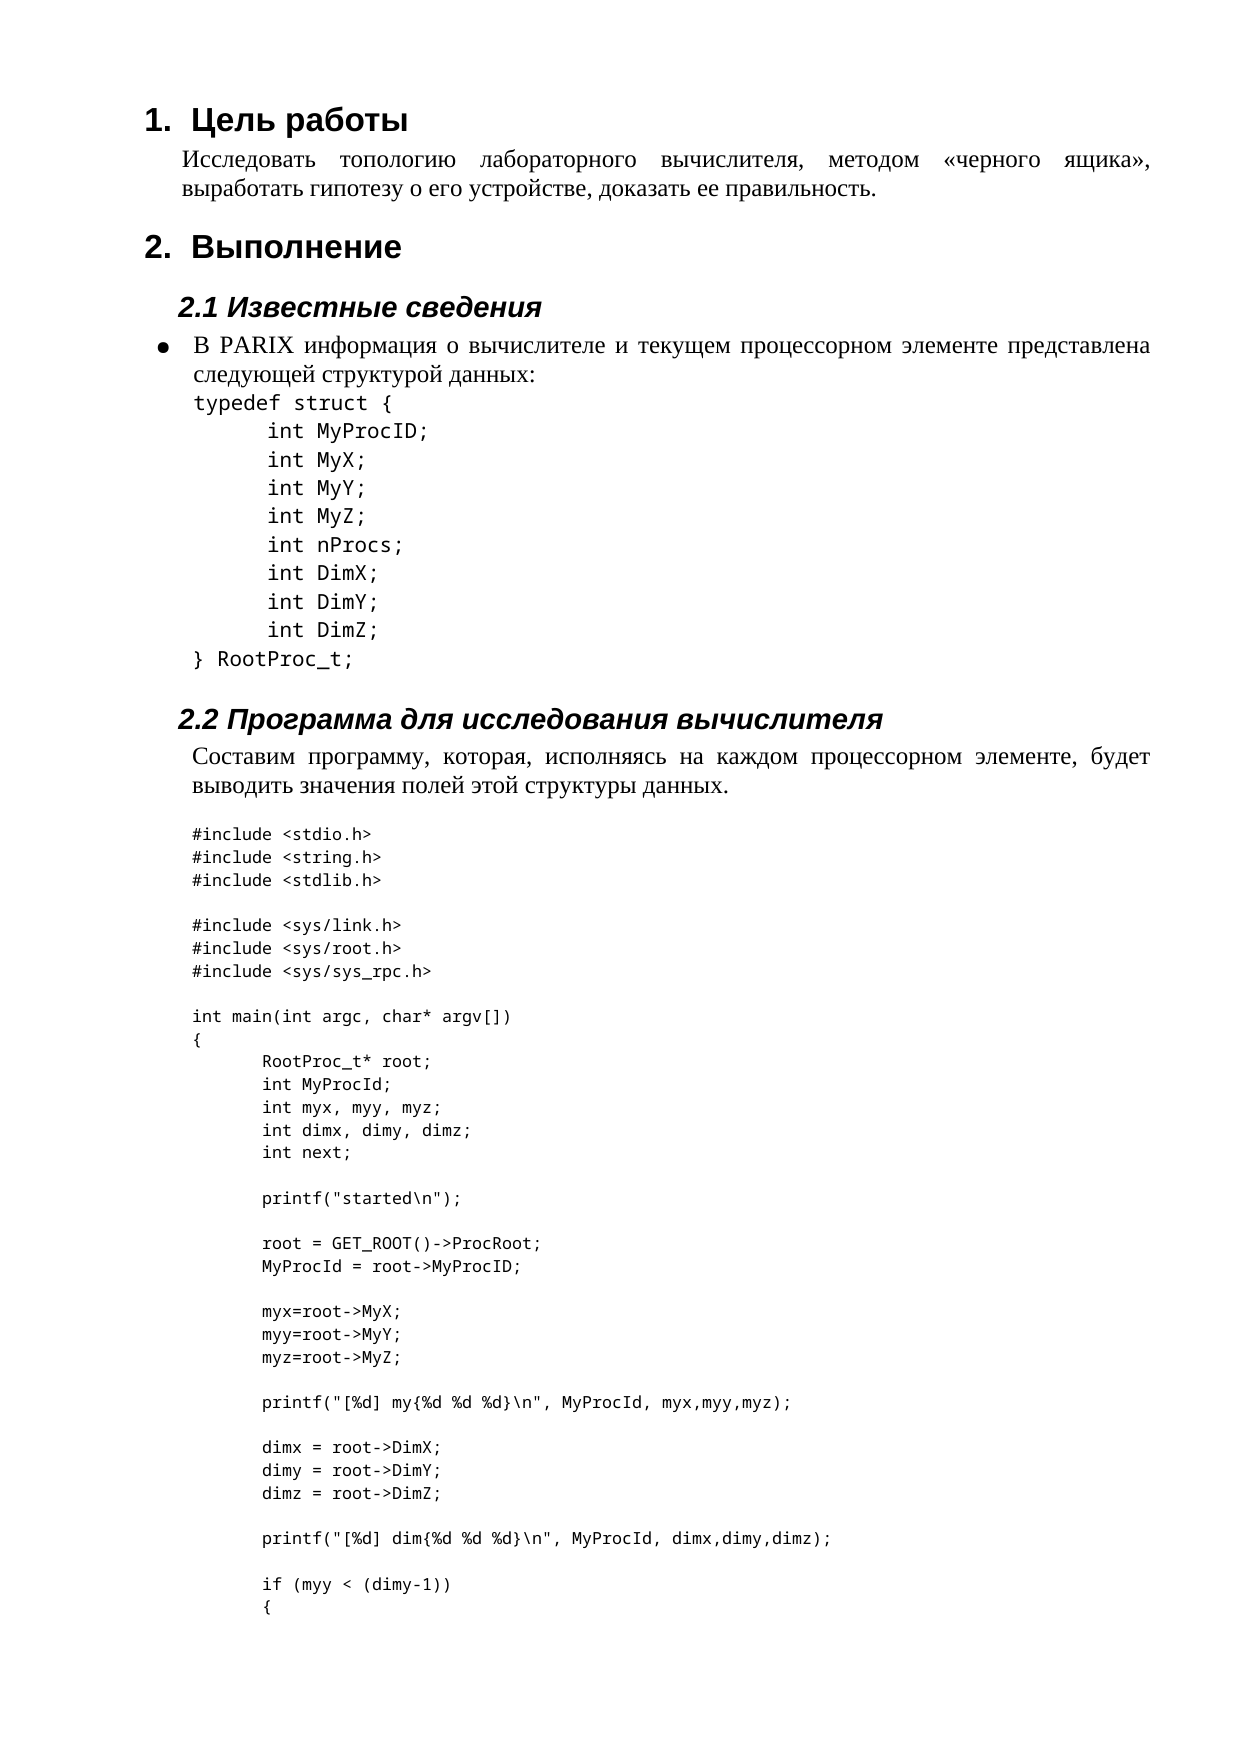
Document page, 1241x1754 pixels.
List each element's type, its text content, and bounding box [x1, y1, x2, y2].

text int myx, myy, myz; [192, 1096, 1152, 1118]
text #include <stdio.h> [192, 823, 1152, 846]
list В PARIX информация о вычислителе и текущем процессорном элементе представлена следующей структурой данных: [156, 330, 1152, 388]
text myx=root->MyX; [192, 1300, 1152, 1323]
list typedef struct { [156, 388, 1152, 416]
text dimy = root->DimY; [192, 1459, 1152, 1482]
text printf("[%d] my{%d %d %d}\n", MyProcId, myx,myy,myz); [192, 1391, 1152, 1413]
text int nProcs; [192, 530, 1152, 558]
text dimx = root->DimX; [192, 1436, 1152, 1459]
text int main(int argc, char* argv[]) [192, 1005, 1152, 1027]
text int DimX; [192, 558, 1152, 587]
text root = GET_ROOT()->ProcRoot; [192, 1232, 1152, 1254]
text { [192, 1027, 1152, 1050]
text #include <sys/link.h> [192, 914, 1152, 937]
subtitle Цель работы [144, 100, 1152, 138]
text #include <sys/sys_rpc.h> [192, 959, 1152, 982]
text #include <sys/root.h> [192, 937, 1152, 959]
text if (myy < (dimy-1)) [192, 1572, 1152, 1595]
text MyProcId = root->MyProcID; [192, 1254, 1152, 1277]
text myz=root->MyZ; [192, 1345, 1152, 1368]
text { [192, 1595, 1152, 1618]
text int next; [192, 1141, 1152, 1164]
text dimz = root->DimZ; [192, 1482, 1152, 1504]
text #include <stdlib.h> [192, 868, 1152, 891]
subtitle Выполнение [144, 227, 1152, 266]
text int DimZ; [192, 615, 1152, 644]
subtitle Известные сведения [170, 291, 1152, 324]
text } RootProc_t; [192, 644, 1152, 672]
text int MyProcID; [192, 416, 1152, 445]
text int MyY; [192, 473, 1152, 502]
subtitle Программа для исследования вычислителя [170, 702, 1152, 735]
text #include <string.h> [192, 846, 1152, 868]
text int MyProcId; [192, 1073, 1152, 1096]
text RootProc_t* root; [192, 1050, 1152, 1073]
text printf("started\n"); [192, 1186, 1152, 1209]
text myy=root->MyY; [192, 1323, 1152, 1345]
text int MyX; [192, 445, 1152, 473]
text Составим программу, которая, исполняясь на каждом процессорном элементе, будет выводить значения полей этой структуры данных. [192, 741, 1152, 799]
list Исследовать топологию лабораторного вычислителя, методом «черного ящика», выработать гипотезу о его устройстве, доказать ее правильность. [144, 144, 1152, 202]
text printf("[%d] dim{%d %d %d}\n", MyProcId, dimx,dimy,dimz); [192, 1527, 1152, 1550]
text int MyZ; [192, 502, 1152, 530]
text int DimY; [192, 587, 1152, 615]
text int dimx, dimy, dimz; [192, 1118, 1152, 1141]
